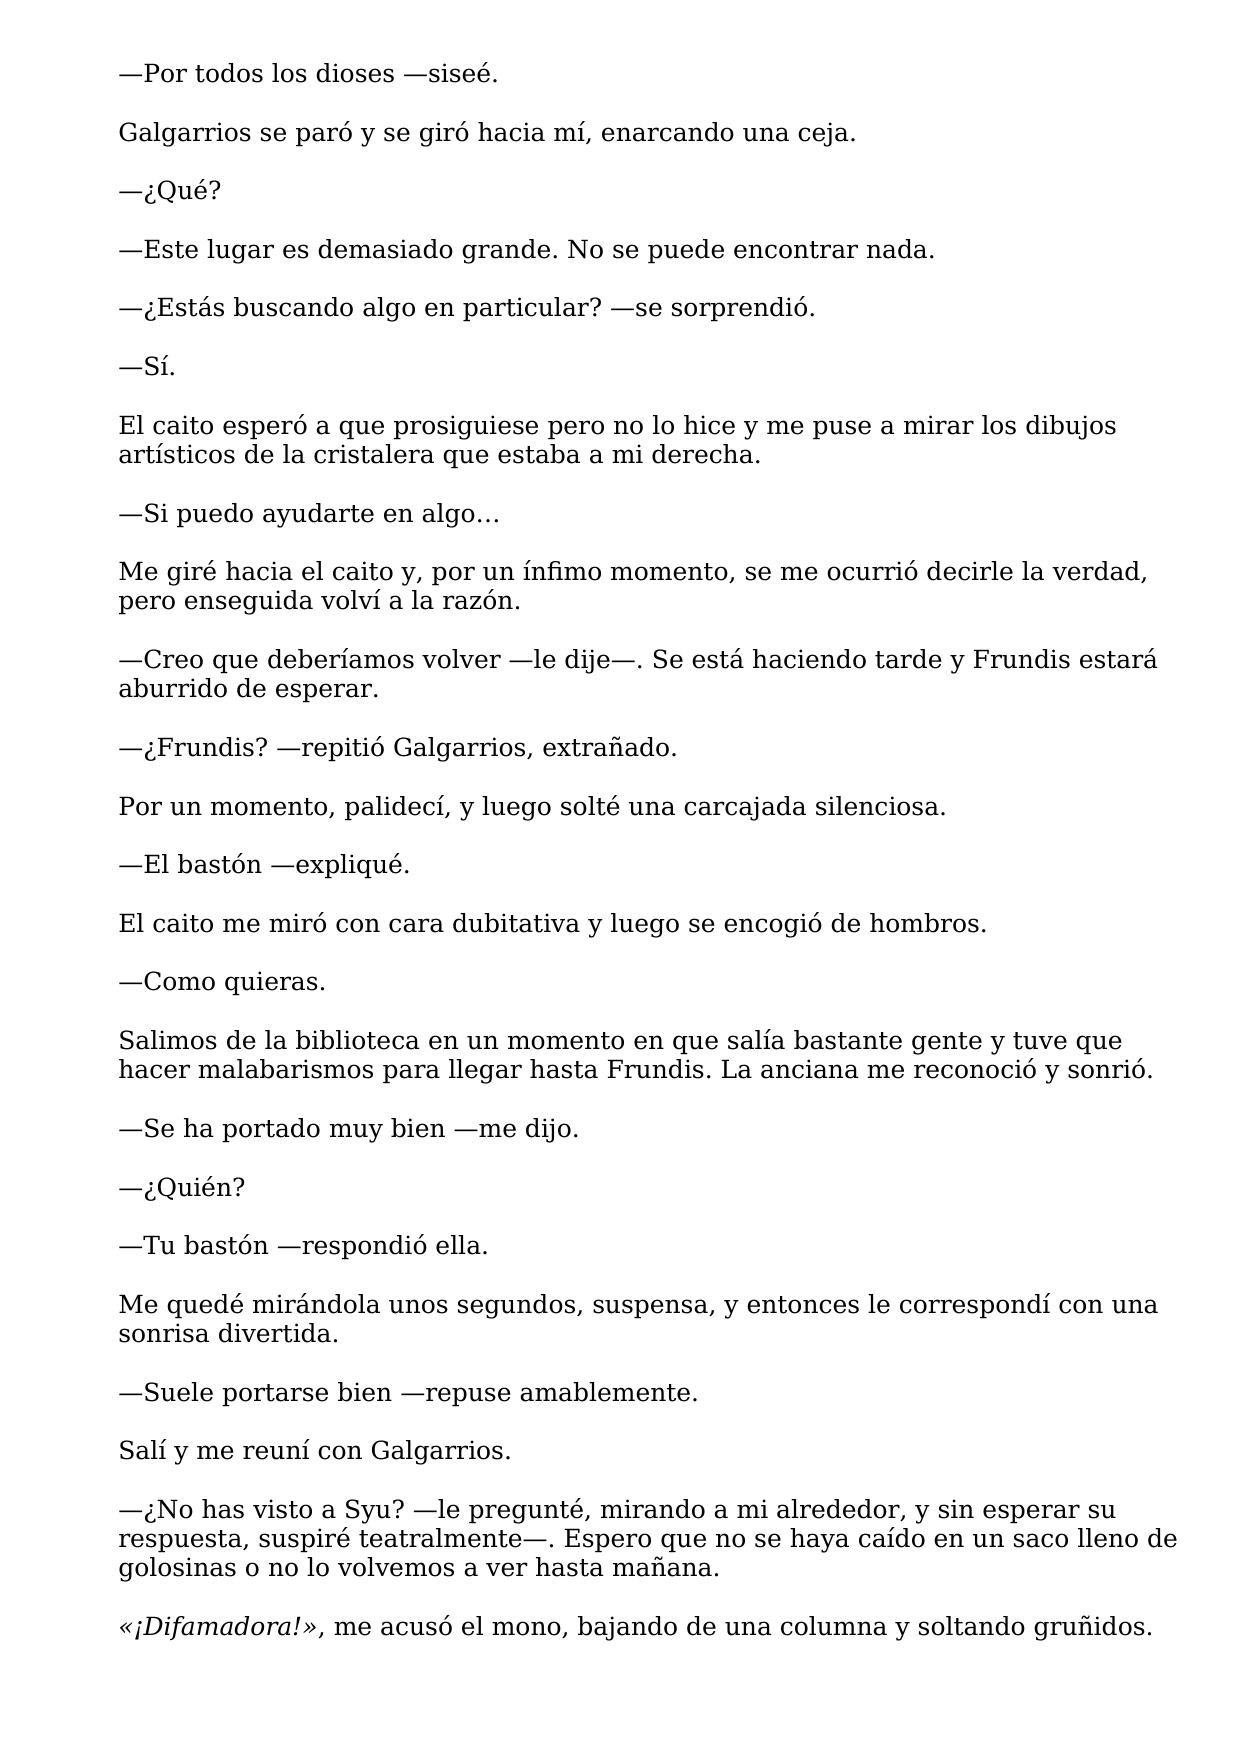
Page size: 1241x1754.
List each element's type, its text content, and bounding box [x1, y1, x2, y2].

text —¿Estás buscando algo en particular? —se sorprendió. [118, 294, 1181, 323]
text Me giré hacia el caito y, por un ínfimo momento, se me ocurrió decirle la verdad, pero enseguida volví a la razón. [118, 557, 1181, 616]
text —Como quieras. [118, 968, 1181, 997]
text Salimos de la biblioteca en un momento en que salía bastante gente y tuve que hacer malabarismos para llegar hasta Frundis. La anciana me reconoció y sonrió. [118, 1026, 1181, 1084]
text El caito me miró con cara dubitativa y luego se encogió de hombros. [118, 909, 1181, 938]
text —Este lugar es demasiado grande. No se puede encontrar nada. [118, 235, 1181, 264]
text —Suele portarse bien —repuse amablemente. [118, 1378, 1181, 1407]
text Me quedé mirándola unos segundos, suspensa, y entonces le correspondí con una sonrisa divertida. [118, 1290, 1181, 1348]
text Galgarrios se paró y se giró hacia mí, enarcando una ceja. [118, 118, 1181, 147]
text —¿Frundis? —repitió Galgarrios, extrañado. [118, 733, 1181, 762]
text —Si puedo ayudarte en algo… [118, 499, 1181, 528]
text Por un momento, palidecí, y luego solté una carcajada silenciosa. [118, 792, 1181, 821]
text —Tu bastón —respondió ella. [118, 1231, 1181, 1261]
text —Creo que deberíamos volver —le dije—. Se está haciendo tarde y Frundis estará aburrido de esperar. [118, 645, 1181, 703]
text Salí y me reuní con Galgarrios. [118, 1436, 1181, 1466]
text —El bastón —expliqué. [118, 850, 1181, 879]
text —Sí. [118, 352, 1181, 381]
text —¿Quién? [118, 1173, 1181, 1202]
text —¿Qué? [118, 176, 1181, 206]
text —¿No has visto a Syu? —le pregunté, mirando a mi alrededor, y sin esperar su respuesta, suspiré teatralmente—. Espero que no se haya caído en un saco lleno de golosinas o no lo volvemos a ver hasta mañana. [118, 1495, 1181, 1583]
text —Se ha portado muy bien —me dijo. [118, 1114, 1181, 1143]
text —Por todos los dioses —siseé. [118, 59, 1181, 88]
text El caito esperó a que prosiguiese pero no lo hice y me puse a mirar los dibujos artísticos de la cristalera que estaba a mi derecha. [118, 411, 1181, 469]
text «¡Difamadora!», me acusó el mono, bajando de una columna y soltando gruñidos. [118, 1612, 1181, 1641]
